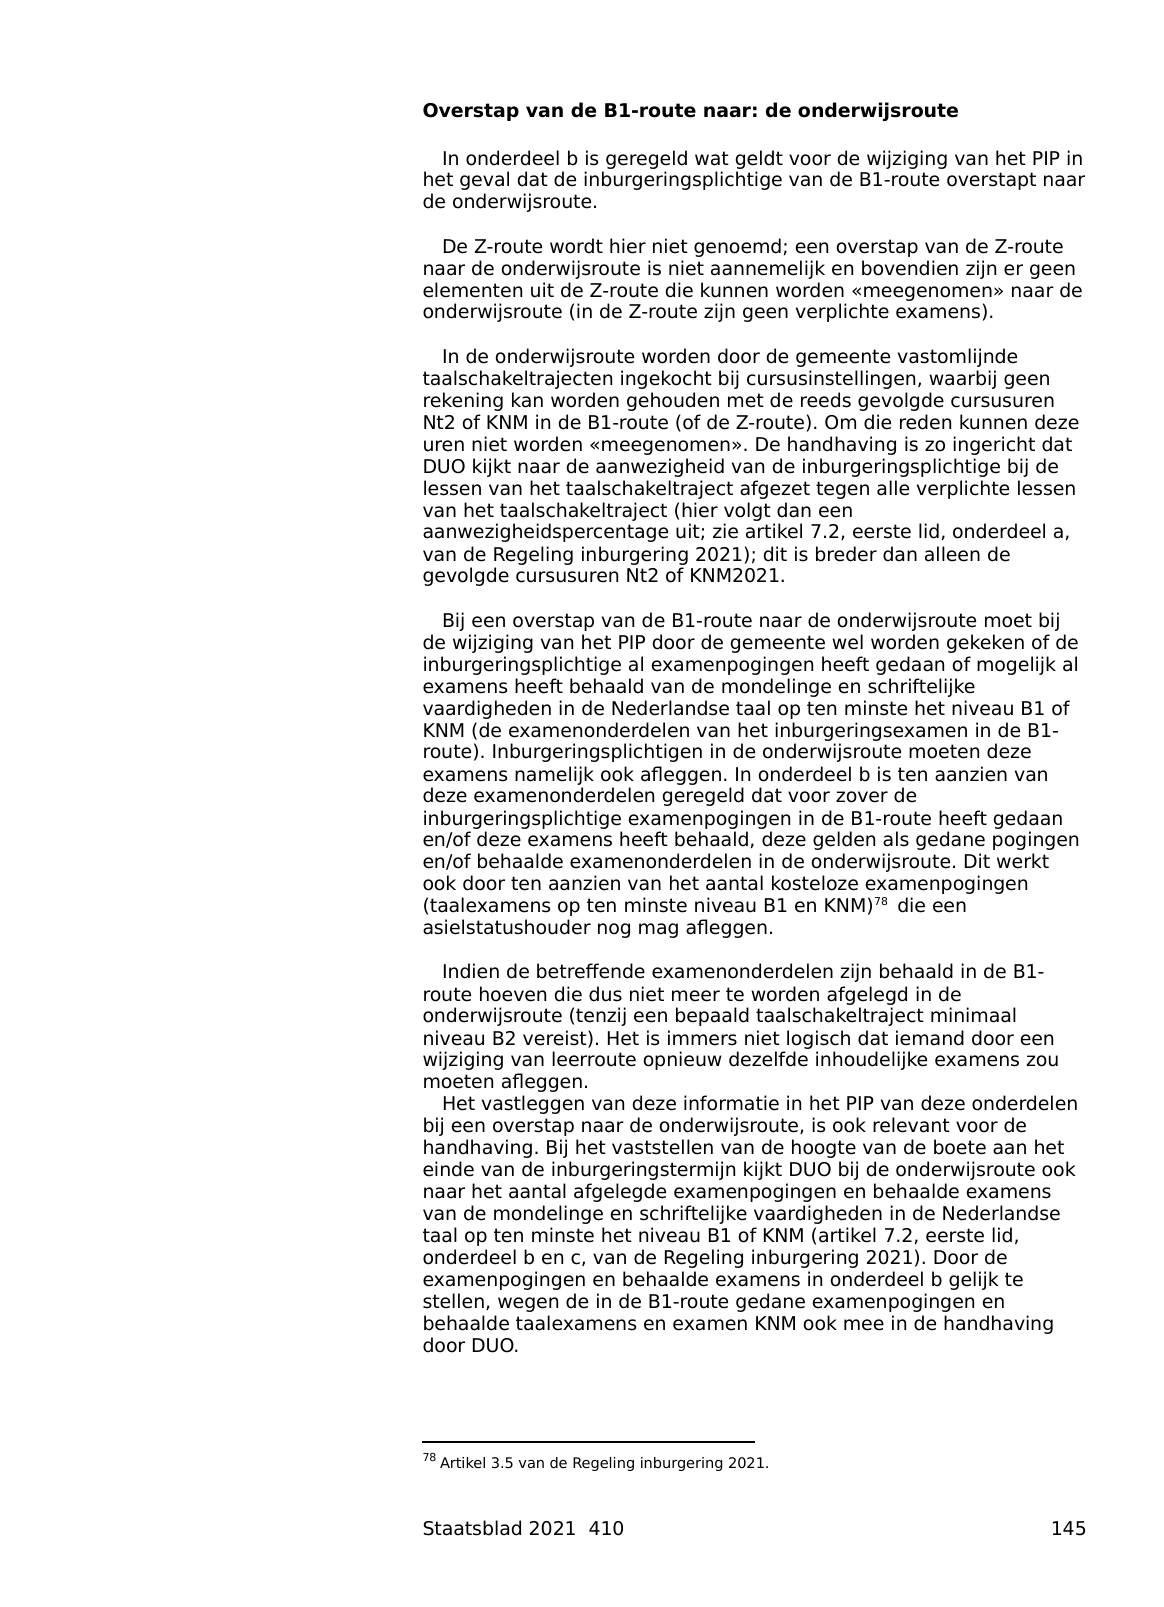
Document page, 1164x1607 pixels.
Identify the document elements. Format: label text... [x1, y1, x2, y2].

text De Z-route wordt hier niet genoemd; een overstap van de Z-route naar de onderwijsroute is niet aannemelijk en bovendien zijn er geen elementen uit de Z-route die kunnen worden «meegenomen» naar de onderwijsroute (in de Z-route zijn geen verplichte examens). [422, 236, 1087, 323]
text Artikel 3.5 van de Regeling inburgering 2021. [422, 1451, 1087, 1473]
text Het vastleggen van deze informatie in het PIP van deze onderdelen bij een overstap naar de onderwijsroute, is ook relevant voor de handhaving. Bij het vaststellen van de hoogte van de boete aan het einde van de inburgeringstermijn kijkt DUO bij de onderwijsroute ook naar het aantal afgelegde examenpogingen en behaalde examens van de mondelinge en schriftelijke vaardigheden in de Nederlandse taal op ten minste het niveau B1 of KNM (artikel 7.2, eerste lid, onderdeel b en c, van de Regeling inburgering 2021). Door de examenpogingen en behaalde examens in onderdeel b gelijk te stellen, wegen de in de B1-route gedane examenpogingen en behaalde taalexamens en examen KNM ook mee in de handhaving door DUO. [422, 1093, 1087, 1357]
text In de onderwijsroute worden door de gemeente vastomlijnde taalschakeltrajecten ingekocht bij cursusinstellingen, waarbij geen rekening kan worden gehouden met de reeds gevolgde cursusuren Nt2 of KNM in de B1-route (of de Z-route). Om die reden kunnen deze uren niet worden «meegenomen». De handhaving is zo ingericht dat DUO kijkt naar de aanwezigheid van de inburgeringsplichtige bij de lessen van het taalschakeltraject afgezet tegen alle verplichte lessen van het taalschakeltraject (hier volgt dan een aanwezigheidspercentage uit; zie artikel 7.2, eerste lid, onderdeel a, van de Regeling inburgering 2021); dit is breder dan alleen de gevolgde cursusuren Nt2 of KNM2021. [422, 346, 1087, 587]
text In onderdeel b is geregeld wat geldt voor de wijziging van het PIP in het geval dat de inburgeringsplichtige van de B1-route overstapt naar de onderwijsroute. [422, 147, 1087, 213]
text Bij een overstap van de B1-route naar de onderwijsroute moet bij de wijziging van het PIP door de gemeente wel worden gekeken of de inburgeringsplichtige al examenpogingen heeft gedaan of mogelijk al examens heeft behaald van de mondelinge en schriftelijke vaardigheden in de Nederlandse taal op ten minste het niveau B1 of KNM (de examenonderdelen van het inburgeringsexamen in de B1-route). Inburgeringsplichtigen in de onderwijsroute moeten deze examens namelijk ook afleggen. In onderdeel b is ten aanzien van deze examenonderdelen geregeld dat voor zover de inburgeringsplichtige examenpogingen in de B1-route heeft gedaan en/of deze examens heeft behaald, deze gelden als gedane pogingen en/of behaalde examenonderdelen in de onderwijsroute. Dit werkt ook door ten aanzien van het aantal kosteloze examenpogingen (taalexamens op ten minste niveau B1 en KNM) die een asielstatushouder nog mag afleggen. [422, 609, 1087, 939]
text Indien de betreffende examenonderdelen zijn behaald in de B1-route hoeven die dus niet meer te worden afgelegd in de onderwijsroute (tenzij een bepaald taalschakeltraject minimaal niveau B2 vereist). Het is immers niet logisch dat iemand door een wijziging van leerroute opnieuw dezelfde inhoudelijke examens zou moeten afleggen. [422, 961, 1087, 1093]
subtitle Overstap van de B1-route naar: de onderwijsroute [422, 100, 1087, 122]
